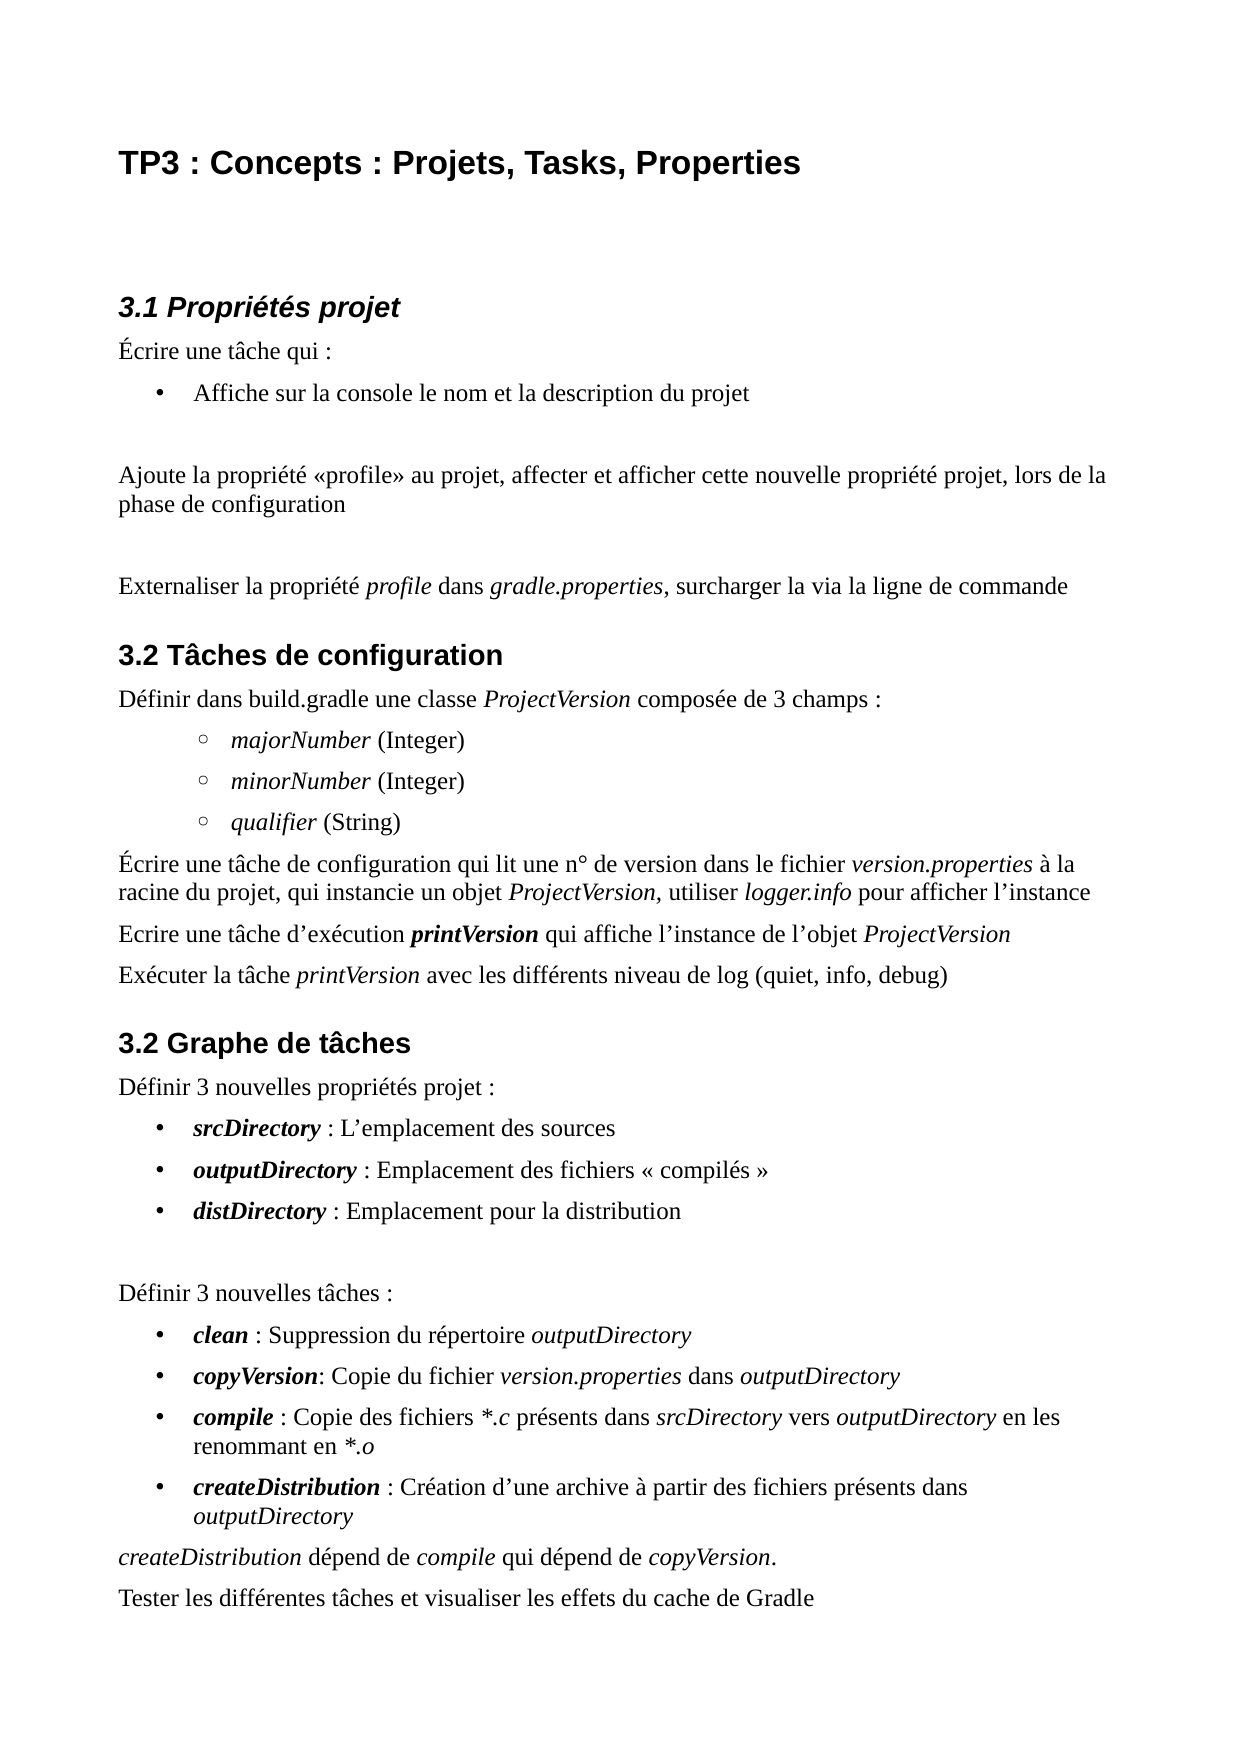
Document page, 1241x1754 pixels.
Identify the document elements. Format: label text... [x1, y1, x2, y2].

list majorNumber (Integer) [193, 725, 1122, 754]
text Écrire une tâche de configuration qui lit une n° de version dans le fichier version.properties à la racine du projet, qui instancie un objet ProjectVersion, utiliser logger.info pour afficher l’instance [118, 849, 1122, 906]
list copyVersion: Copie du fichier version.properties dans outputDirectory [156, 1361, 1122, 1390]
list minorNumber (Integer) [193, 766, 1122, 795]
text Écrire une tâche qui : [118, 336, 1122, 365]
list outputDirectory : Emplacement des fichiers « compilés » [156, 1155, 1122, 1183]
list clean : Suppression du répertoire outputDirectory [156, 1320, 1122, 1348]
subtitle 3.1 Propriétés projet [118, 290, 1122, 324]
text Externaliser la propriété profile dans gradle.properties, surcharger la via la ligne de commande [118, 571, 1122, 600]
text Ajoute la propriété «profile» au projet, affecter et afficher cette nouvelle propriété projet, lors de la phase de configuration [118, 460, 1122, 518]
text createDistribution dépend de compile qui dépend de copyVersion. [118, 1542, 1122, 1571]
list qualifier (String) [193, 807, 1122, 836]
list srcDirectory : L’emplacement des sources [156, 1113, 1122, 1142]
text Définir dans build.gradle une classe ProjectVersion composée de 3 champs : [118, 684, 1122, 712]
subtitle TP3 : Concepts : Projets, Tasks, Properties [118, 143, 1122, 182]
subtitle 3.2 Graphe de tâches [118, 1026, 1122, 1060]
list createDistribution : Création d’une archive à partir des fichiers présents dans outputDirectory [156, 1472, 1122, 1530]
text Exécuter la tâche printVersion avec les différents niveau de log (quiet, info, debug) [118, 960, 1122, 989]
text Tester les différentes tâches et visualiser les effets du cache de Gradle [118, 1583, 1122, 1612]
text Définir 3 nouvelles tâches : [118, 1278, 1122, 1307]
list Affiche sur la console le nom et la description du projet [156, 378, 1122, 406]
list distDirectory : Emplacement pour la distribution [156, 1196, 1122, 1225]
subtitle 3.2 Tâches de configuration [118, 638, 1122, 671]
list compile : Copie des fichiers *.c présents dans srcDirectory vers outputDirectory en les renommant en *.o [156, 1402, 1122, 1460]
text Ecrire une tâche d’exécution printVersion qui affiche l’instance de l’objet ProjectVersion [118, 919, 1122, 947]
text Définir 3 nouvelles propriétés projet : [118, 1072, 1122, 1101]
